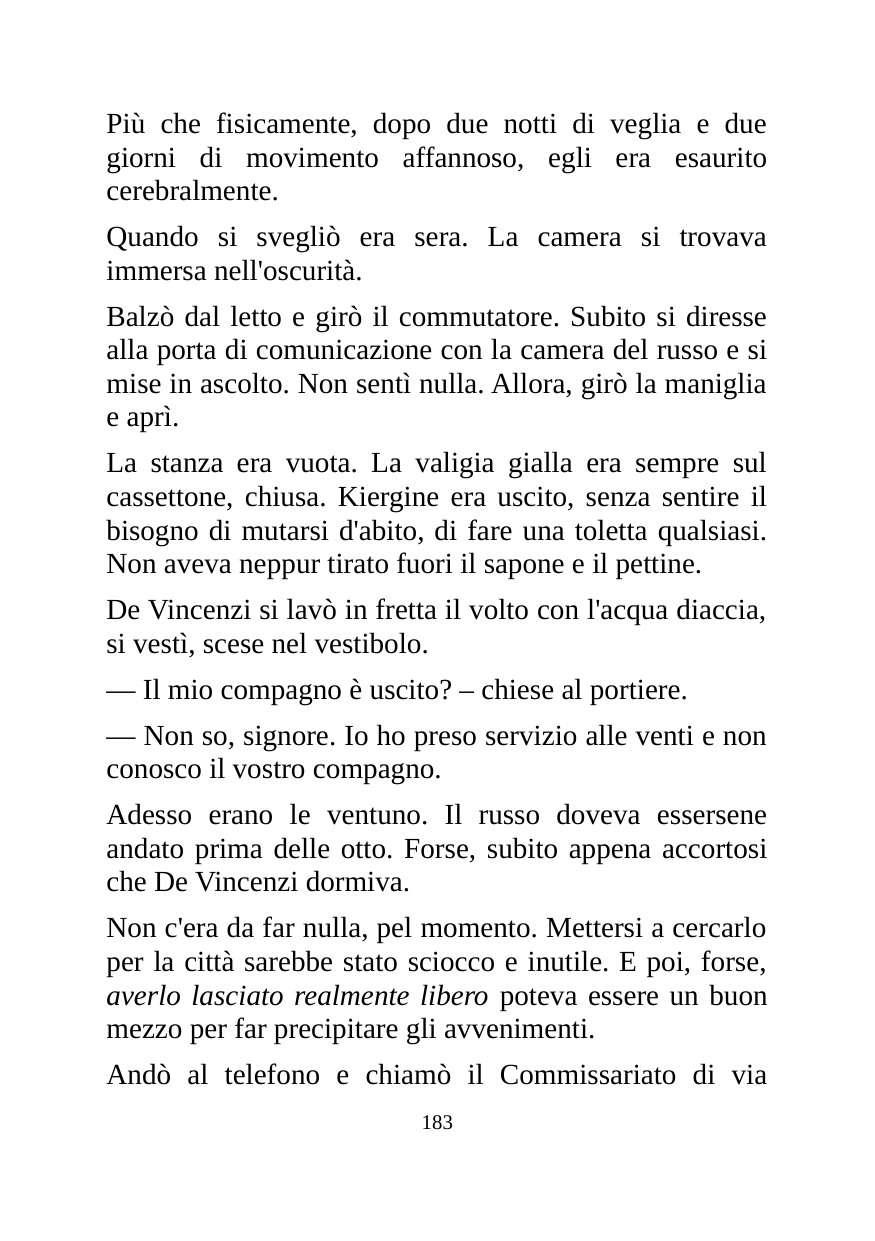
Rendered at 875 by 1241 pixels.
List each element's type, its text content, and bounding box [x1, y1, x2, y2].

text Quando si svegliò era sera. La camera si trovava immersa nell'oscurità. [106, 219, 768, 286]
text Non c'era da far nulla, pel momento. Mettersi a cercarlo per la città sarebbe stato sciocco e inutile. E poi, forse, averlo lasciato realmente libero poteva essere un buon mezzo per far precipitare gli avvenimenti. [106, 911, 768, 1045]
text — Non so, signore. Io ho preso servizio alle venti e non conosco il vostro compagno. [106, 718, 768, 785]
text De Vincenzi si lavò in fretta il volto con l'acqua diaccia, si vestì, scese nel vestibolo. [106, 592, 768, 659]
text Balzò dal letto e girò il commutatore. Subito si diresse alla porta di comunicazione con la camera del russo e si mise in ascolto. Non sentì nulla. Allora, girò la maniglia e aprì. [106, 299, 768, 433]
text Andò al telefono e chiamò il Commissariato di via [106, 1057, 768, 1091]
text Più che fisicamente, dopo due notti di veglia e due giorni di movimento affannoso, egli era esaurito cerebralmente. [106, 106, 768, 207]
text Adesso erano le ventuno. Il russo doveva essersene andato prima delle otto. Forse, subito appena accortosi che De Vincenzi dormiva. [106, 797, 768, 898]
text La stanza era vuota. La valigia gialla era sempre sul cassettone, chiusa. Kiergine era uscito, senza sentire il bisogno di mutarsi d'abito, di fare una toletta qualsiasi. Non aveva neppur tirato fuori il sapone e il pettine. [106, 446, 768, 580]
text — Il mio compagno è uscito? – chiese al portiere. [106, 672, 768, 705]
